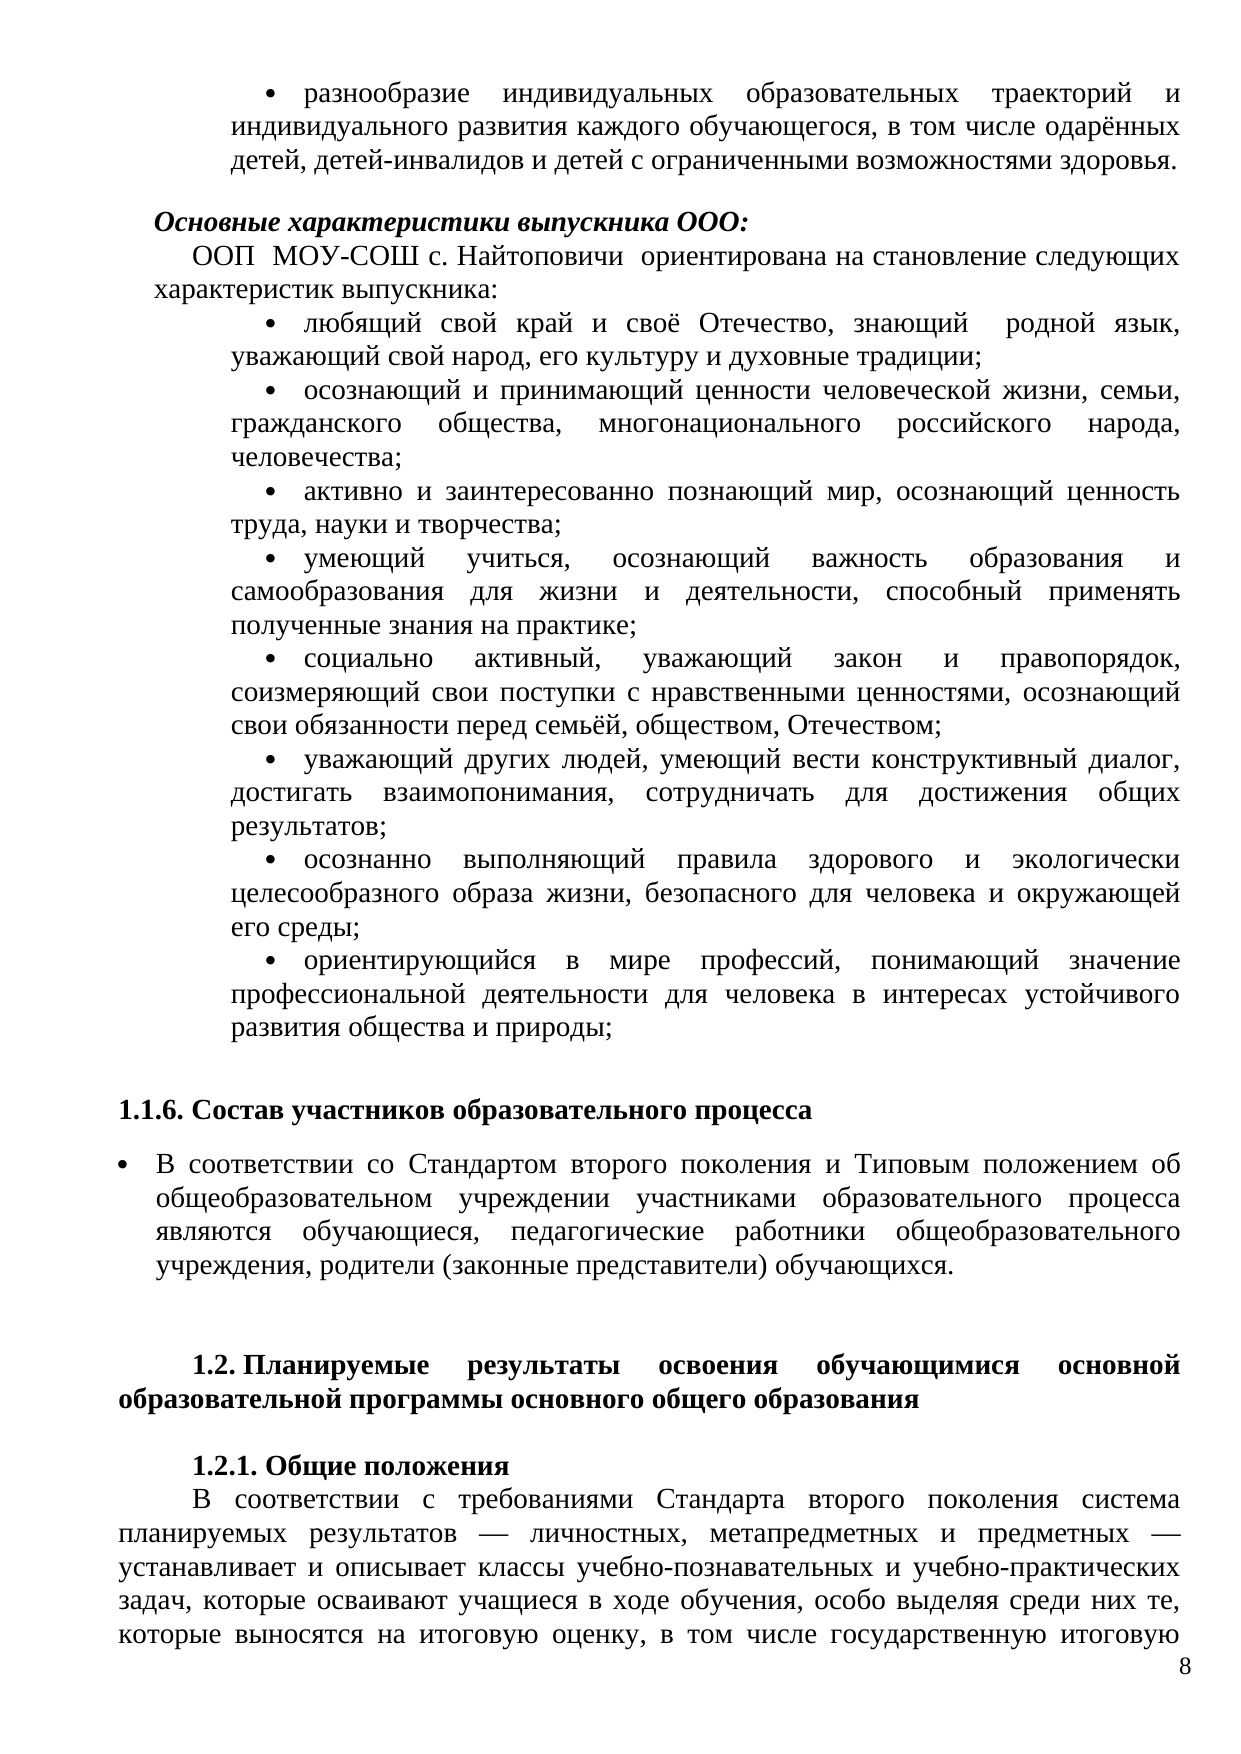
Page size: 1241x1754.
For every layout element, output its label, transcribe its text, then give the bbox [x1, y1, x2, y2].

list В соответствии со Стандартом второго поколения и Типовым положением об общеобразовательном учреждении участниками образовательного процесса являются обучающиеся, педагогические работники общеобразовательного учреждения, родители (законные представители) обучающихся. [118, 1146, 1181, 1280]
text В соответствии с требованиями Стандарта второго поколения система планируемых результатов — личностных, метапредметных и предметных — устанавливает и описывает классы учебно-познавательных и учебно-практических задач, которые осваивают учащиеся в ходе обучения, особо выделяя среди них те, которые выносятся на итоговую оценку, в том числе государственную итоговую [118, 1482, 1181, 1649]
text ООП МОУ-СОШ с. Найтоповичи ориентирована на становление следующих характеристик выпускника: [153, 238, 1181, 305]
list осознанно выполняющий правила здорового и экологически целесообразного образа жизни, безопасного для человека и окружающей его среды; [193, 842, 1181, 942]
text 1.2.1. Общие положения [118, 1448, 1181, 1482]
list активно и заинтересованно познающий мир, осознающий ценность труда, науки и творчества; [193, 473, 1181, 540]
list социально активный, уважающий закон и правопорядок, соизмеряющий свои поступки с нравственными ценностями, осознающий свои обязанности перед семьёй, обществом, Отечеством; [193, 640, 1181, 741]
text 1.1.6. Состав участников образовательного процесса [118, 1092, 1181, 1125]
list разнообразие индивидуальных образовательных траекторий и индивидуального развития каждого обучающегося, в том числе одарённых детей, детей-инвалидов и детей с ограниченными возможностями здоровья. [193, 75, 1181, 176]
list умеющий учиться, осознающий важность образования и самообразования для жизни и деятельности, способный применять полученные знания на практике; [193, 540, 1181, 640]
list любящий свой край и своё Отечество, знающий родной язык, уважающий свой народ, его культуру и духовные традиции; [193, 305, 1181, 372]
list осознающий и принимающий ценности человеческой жизни, семьи, гражданского общества, многонационального российского народа, человечества; [193, 372, 1181, 473]
list ориентирующийся в мире профессий, понимающий значение профессиональной деятельности для человека в интересах устойчивого развития общества и природы; [193, 942, 1181, 1043]
text 1.2. Планируемые результаты освоения обучающимися основной образовательной программы основного общего образования [118, 1347, 1181, 1414]
text Основные характеристики выпускника ООО: [153, 204, 1181, 238]
list уважающий других людей, умеющий вести конструктивный диалог, достигать взаимопонимания, сотрудничать для достижения общих результатов; [193, 741, 1181, 842]
